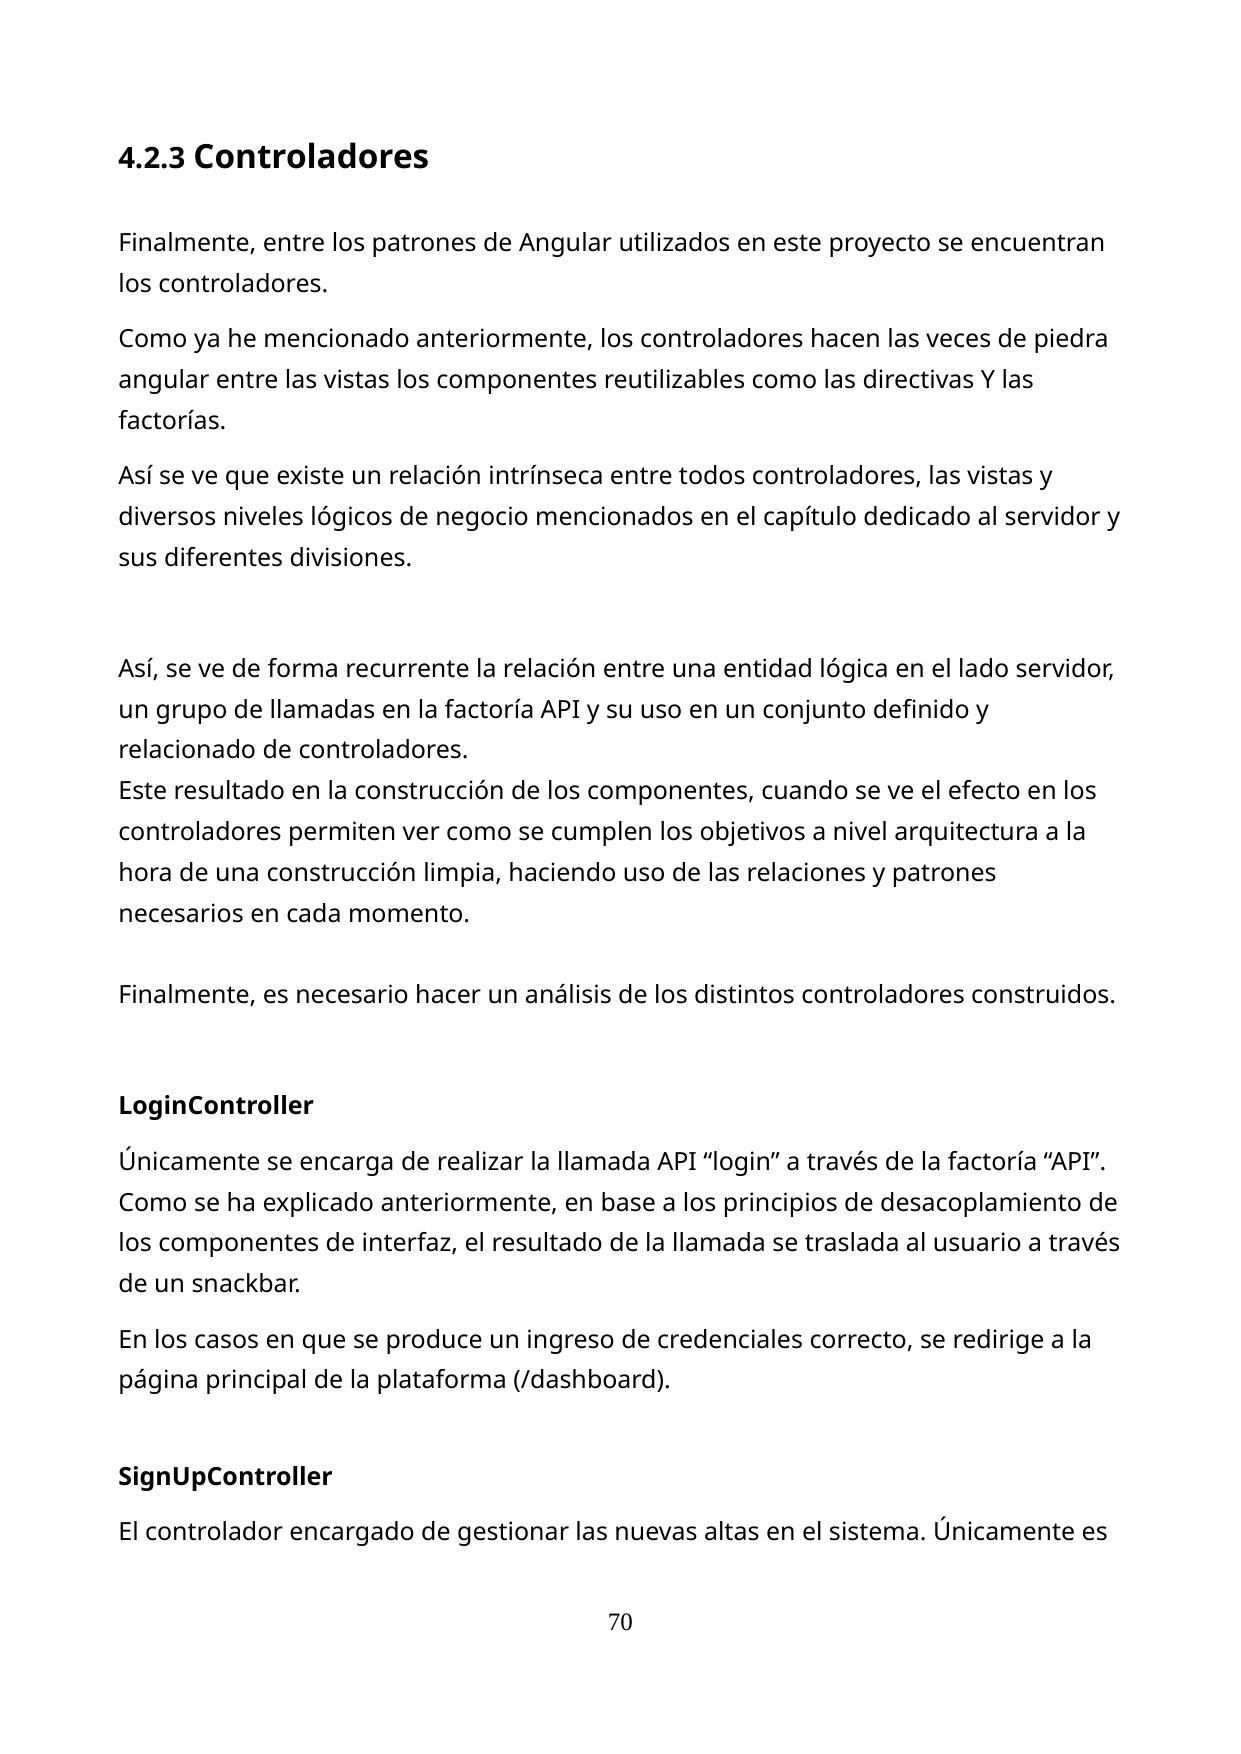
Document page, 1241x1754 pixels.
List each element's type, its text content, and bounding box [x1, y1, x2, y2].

text Como ya he mencionado anteriormente, los controladores hacen las veces de piedra angular entre las vistas los componentes reutilizables como las directivas Y las factorías. [118, 321, 1122, 437]
text En los casos en que se produce un ingreso de credenciales correcto, se redirige a la página principal de la plataforma (/dashboard). [118, 1321, 1122, 1437]
text Finalmente, entre los patrones de Angular utilizados en este proyecto se encuentran los controladores. [118, 225, 1122, 299]
text El controlador encargado de gestionar las nuevas altas en el sistema. Únicamente es [118, 1514, 1122, 1548]
text Así, se ve de forma recurrente la relación entre una entidad lógica en el lado servidor, un grupo de llamadas en la factoría API y su uso en un conjunto definido y relacionado de controladores. Este resultado en la construcción de los componentes, cuando se ve el efecto en los controladores permiten ver como se cumplen los objetivos a nivel arquitectura a la hora de una construcción limpia, haciendo uso de las relaciones y patrones necesarios en cada momento. Finalmente, es necesario hacer un análisis de los distintos controladores construidos. [118, 651, 1122, 1011]
text Únicamente se encarga de realizar la llamada API “login” a través de la factoría “API”. Como se ha explicado anteriormente, en base a los principios de desacoplamiento de los componentes de interfaz, el resultado de la llamada se traslada al usuario a través de un snackbar. [118, 1143, 1122, 1300]
text Así se ve que existe un relación intrínseca entre todos controladores, las vistas y diversos niveles lógicos de negocio mencionados en el capítulo dedicado al servidor y sus diferentes divisiones. [118, 458, 1122, 574]
text SignUpController [118, 1458, 1122, 1492]
text LoginController [118, 1088, 1122, 1122]
subtitle Controladores [118, 133, 1122, 178]
